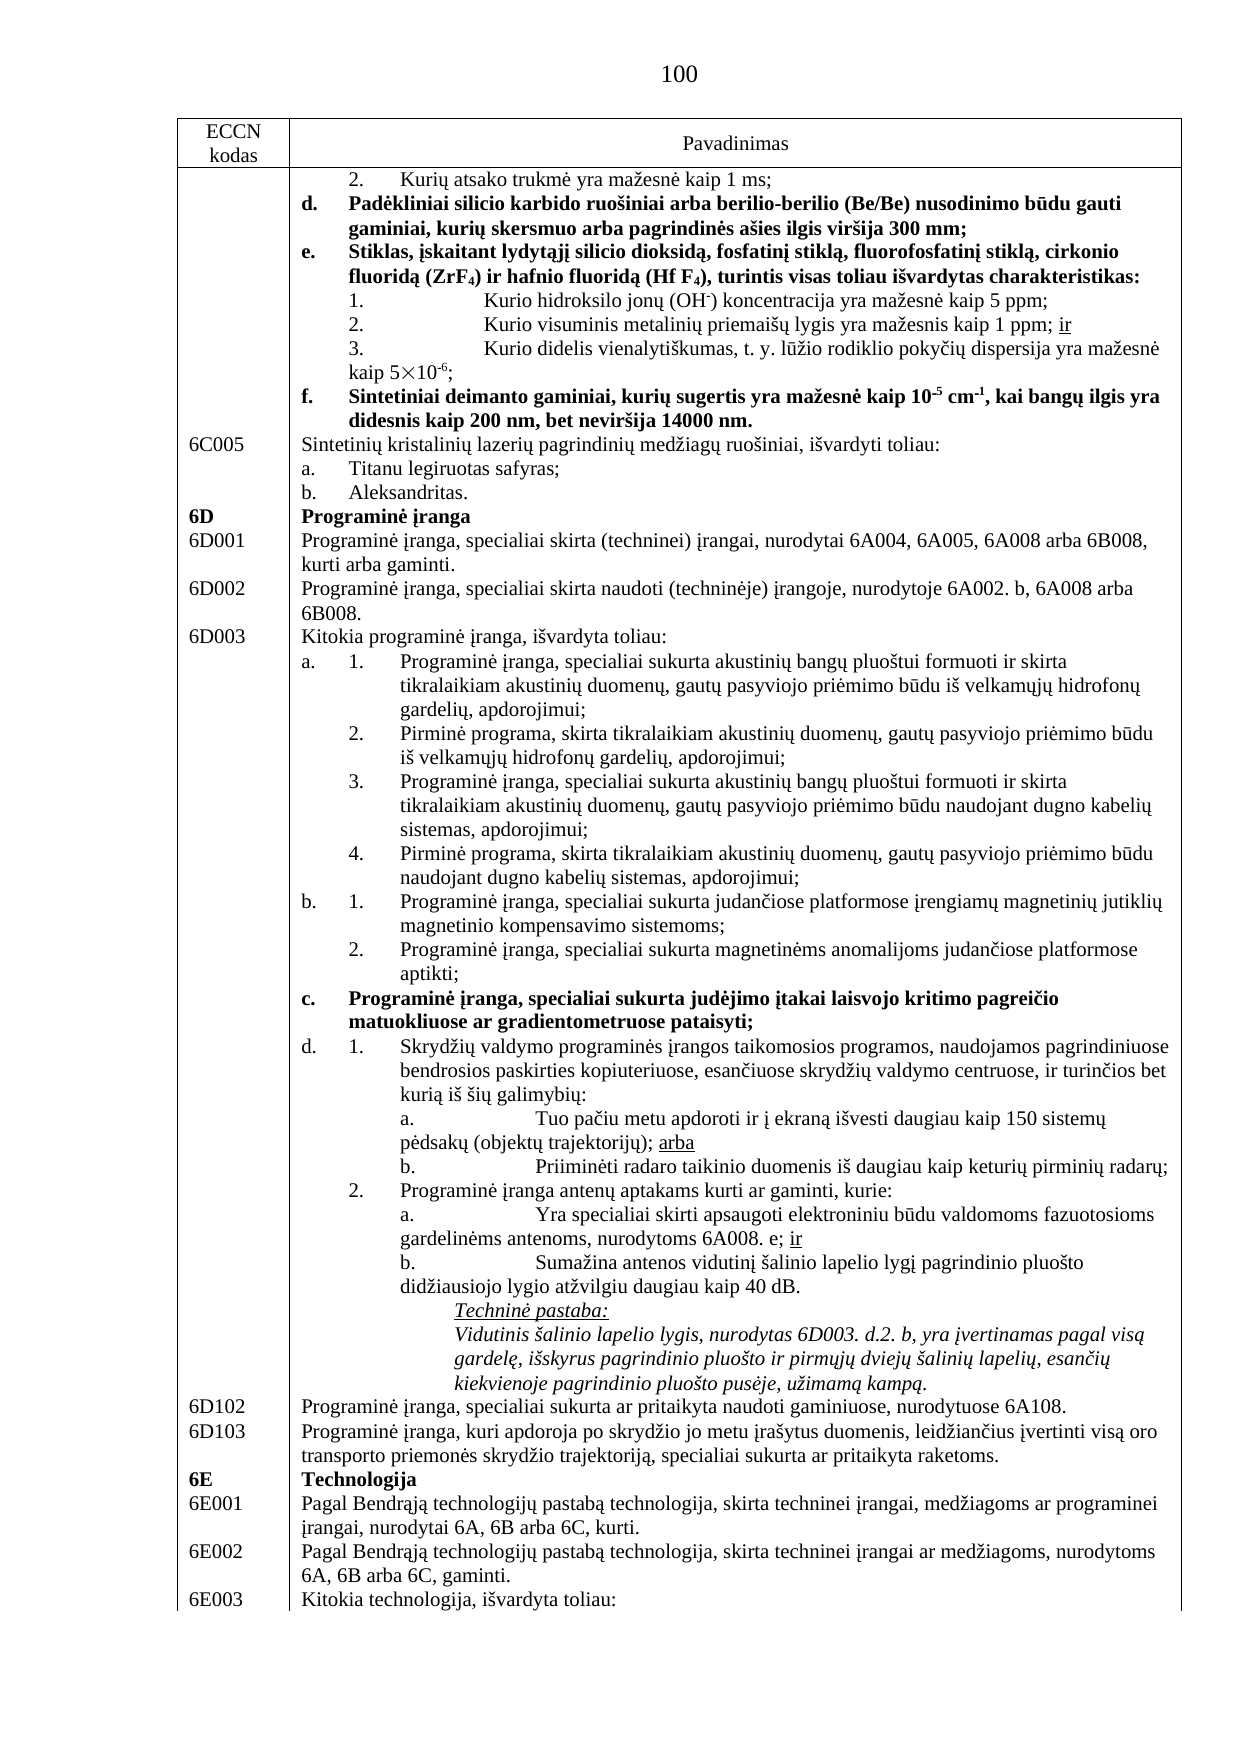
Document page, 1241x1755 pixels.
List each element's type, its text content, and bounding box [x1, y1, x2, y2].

table_cell [178, 649, 289, 721]
table_cell 6D002 [178, 576, 289, 624]
table_cell c. [290, 985, 337, 1033]
table_cell 2. [337, 168, 389, 191]
table_cell [290, 1202, 337, 1250]
table_cell [178, 769, 289, 841]
table_cell [290, 937, 337, 985]
table_cell a. [290, 649, 337, 721]
table_cell Programinė įranga, kuri apdoroja po skrydžio jo metu įrašytus duomenis, leidžiančius įvertinti visą oro transporto priemonės skrydžio trajektoriją, specialiai sukurta ar pritaikyta raketoms. [290, 1419, 1181, 1467]
table_cell [290, 288, 337, 312]
table_cell Programinė įranga [290, 504, 1181, 528]
table_cell [178, 937, 289, 985]
table_cell Programinė įranga, specialiai sukurta akustinių bangų pluoštui formuoti ir skirta tikralaikiam akustinių duomenų, gautų pasyviojo priėmimo būdu naudojant dugno kabelių sistemas, apdorojimui; [389, 769, 1181, 841]
table_cell [178, 240, 289, 288]
table_cell 6E001 [178, 1491, 289, 1539]
table_header Pavadinimas [290, 119, 1181, 167]
table_cell b. [290, 480, 337, 504]
table_cell [290, 312, 337, 336]
table_cell Sintetinių kristalinių lazerių pagrindinių medžiagų ruošiniai, išvardyti toliau: [290, 432, 1181, 456]
table_cell Programinė įranga, specialiai sukurta magnetinėms anomalijoms judančiose platformose aptikti; [389, 937, 1181, 985]
table_cell [290, 1250, 337, 1298]
table_cell 1. [337, 649, 389, 721]
table_cell Pirminė programa, skirta tikralaikiam akustinių duomenų, gautų pasyviojo priėmimo būdu iš velkamųjų hidrofonų gardelių, apdorojimui; [389, 721, 1181, 769]
table_cell 6D102 [178, 1395, 289, 1418]
table_cell [290, 1178, 337, 1202]
table_cell [178, 841, 289, 889]
table_cell 3. Kurio didelis vienalytiškumas, t. y. lūžio rodiklio pokyčių dispersija yra mažesnė kaip 5106; [337, 336, 1181, 384]
table_cell Programinė įranga antenų aptakams kurti ar gaminti, kurie: [389, 1178, 1181, 1202]
table_cell [290, 168, 337, 191]
table_cell 6E002 [178, 1539, 289, 1587]
table_cell 2. [337, 721, 389, 769]
table_cell [337, 1202, 389, 1250]
table_cell [178, 480, 289, 504]
table_cell 2. [337, 937, 389, 985]
table_cell [337, 1154, 389, 1178]
table_cell Pagal Bendrąją technologijų pastabą technologija, skirta techninei įrangai ar medžiagoms, nurodytoms 6A, 6B arba 6C, gaminti. [290, 1539, 1181, 1587]
table_cell [178, 1154, 289, 1178]
table_cell d. [290, 1034, 337, 1106]
table_cell [290, 841, 337, 889]
table_cell Kitokia programinė įranga, išvardyta toliau: [290, 625, 1181, 648]
table_cell b. Priiminėti radaro taikinio duomenis iš daugiau kaip keturių pirminių radarų; [389, 1154, 1181, 1178]
table_cell [178, 336, 289, 384]
table_cell Programinė įranga, specialiai sukurta akustinių bangų pluoštui formuoti ir skirta tikralaikiam akustinių duomenų, gautų pasyviojo priėmimo būdu iš velkamųjų hidrofonų gardelių, apdorojimui; [389, 649, 1181, 721]
table_cell Technologija [290, 1467, 1181, 1491]
table_cell 1. [337, 1034, 389, 1106]
table_cell Titanu legiruotas safyras; [337, 456, 1181, 480]
table_cell Kurių atsako trukmė yra mažesnė kaip 1 ms; [389, 168, 1181, 191]
table_cell [290, 769, 337, 841]
table_cell [178, 168, 289, 191]
table_cell Programinė įranga, specialiai skirta naudoti (techninėje) įrangoje, nurodytoje 6A002. b, 6A008 arba 6B008. [290, 576, 1181, 624]
table_cell [178, 312, 289, 336]
table_cell 4. [337, 841, 389, 889]
table_cell 6E003 [178, 1587, 289, 1611]
table_cell [178, 721, 289, 769]
table_cell [290, 721, 337, 769]
table_cell Padėkliniai silicio karbido ruošiniai arba berilio-berilio (Be/Be) nusodinimo būdu gauti gaminiai, kurių skersmuo arba pagrindinės ašies ilgis viršija 300 mm; [337, 191, 1181, 239]
table_cell [337, 1106, 389, 1154]
table_cell [178, 1202, 289, 1250]
table_cell 6D003 [178, 625, 289, 648]
table_cell [337, 1298, 389, 1394]
table_cell [290, 336, 337, 384]
table_cell Programinė įranga, specialiai sukurta ar pritaikyta naudoti gaminiuose, nurodytuose 6A108. [290, 1395, 1181, 1418]
table_cell a. Yra specialiai skirti apsaugoti elektroniniu būdu valdomoms fazuotosioms gardelinėms antenoms, nurodytoms 6A008. e; ir [389, 1202, 1181, 1250]
table_cell 6E [178, 1467, 289, 1491]
table_cell [178, 1250, 289, 1298]
table_cell [290, 1106, 337, 1154]
table_cell 6D [178, 504, 289, 528]
table_cell 6D103 [178, 1419, 289, 1467]
table_cell Skrydžių valdymo programinės įrangos taikomosios programos, naudojamos pagrindiniuose bendrosios paskirties kopiuteriuose, esančiuose skrydžių valdymo centruose, ir turinčios bet kurią iš šių galimybių: [389, 1034, 1181, 1106]
table_cell a. Tuo pačiu metu apdoroti ir į ekraną išvesti daugiau kaip 150 sistemų pėdsakų (objektų trajektorijų); arba [389, 1106, 1181, 1154]
table_cell f. [290, 384, 337, 432]
table_cell [178, 456, 289, 480]
table_cell Stiklas, įskaitant lydytąjį silicio dioksidą, fosfatinį stiklą, fluorofosfatinį stiklą, cirkonio fluoridą (ZrF4) ir hafnio fluoridą (Hf F4), turintis visas toliau išvardytas charakteristikas: [337, 240, 1181, 288]
table_cell e. [290, 240, 337, 288]
table_cell Programinė įranga, specialiai skirta (techninei) įrangai, nurodytai 6A004, 6A005, 6A008 arba 6B008, kurti arba gaminti. [290, 528, 1181, 576]
table_cell 3. [337, 769, 389, 841]
table_cell Kitokia technologija, išvardyta toliau: [290, 1587, 1181, 1611]
table_cell Techninė pastaba: Vidutinis šalinio lapelio lygis, nurodytas 6D003. d.2. b, yra įvertinamas pagal visą gardelę, išskyrus pagrindinio pluošto ir pirmųjų dviejų šalinių lapelių, esančių kiekvienoje pagrindinio pluošto pusėje, užimamą kampą. [443, 1298, 1181, 1394]
table_cell [178, 384, 289, 432]
table_cell 6C005 [178, 432, 289, 456]
table_cell b. Sumažina antenos vidutinį šalinio lapelio lygį pagrindinio pluošto didžiausiojo lygio atžvilgiu daugiau kaip 40 dB. [389, 1250, 1181, 1298]
table_cell Pirminė programa, skirta tikralaikiam akustinių duomenų, gautų pasyviojo priėmimo būdu naudojant dugno kabelių sistemas, apdorojimui; [389, 841, 1181, 889]
table_cell 2. [337, 1178, 389, 1202]
table_cell [178, 1178, 289, 1202]
table_cell [178, 191, 289, 239]
table_cell Pagal Bendrąją technologijų pastabą technologija, skirta techninei įrangai, medžiagoms ar programinei įrangai, nurodytai 6A, 6B arba 6C, kurti. [290, 1491, 1181, 1539]
table_cell [178, 1106, 289, 1154]
table_cell b. [290, 889, 337, 937]
table_cell 1. Kurio hidroksilo jonų (OH) koncentracija yra mažesnė kaip 5 ppm; [337, 288, 1181, 312]
table_cell [389, 1298, 443, 1394]
table_cell Programinė įranga, specialiai sukurta judėjimo įtakai laisvojo kritimo pagreičio matuokliuose ar gradientometruose pataisyti; [337, 985, 1181, 1033]
table_cell Sintetiniai deimanto gaminiai, kurių sugertis yra mažesnė kaip 105 cm1, kai bangų ilgis yra didesnis kaip 200 nm, bet neviršija 14000 nm. [337, 384, 1181, 432]
table_cell a. [290, 456, 337, 480]
table_cell [178, 985, 289, 1033]
table_cell [178, 1298, 289, 1394]
table_cell 1. [337, 889, 389, 937]
table_cell [178, 1034, 289, 1106]
table_header ECCN kodas [178, 119, 289, 167]
table_cell 2. Kurio visuminis metalinių priemaišų lygis yra mažesnis kaip 1 ppm; ir [337, 312, 1181, 336]
table_cell Programinė įranga, specialiai sukurta judančiose platformose įrengiamų magnetinių jutiklių magnetinio kompensavimo sistemoms; [389, 889, 1181, 937]
table_cell [178, 889, 289, 937]
table_cell [178, 288, 289, 312]
table_cell d. [290, 191, 337, 239]
table_cell [290, 1298, 337, 1394]
table_cell [290, 1154, 337, 1178]
table_cell 6D001 [178, 528, 289, 576]
table_cell Aleksandritas. [337, 480, 1181, 504]
table_cell [337, 1250, 389, 1298]
